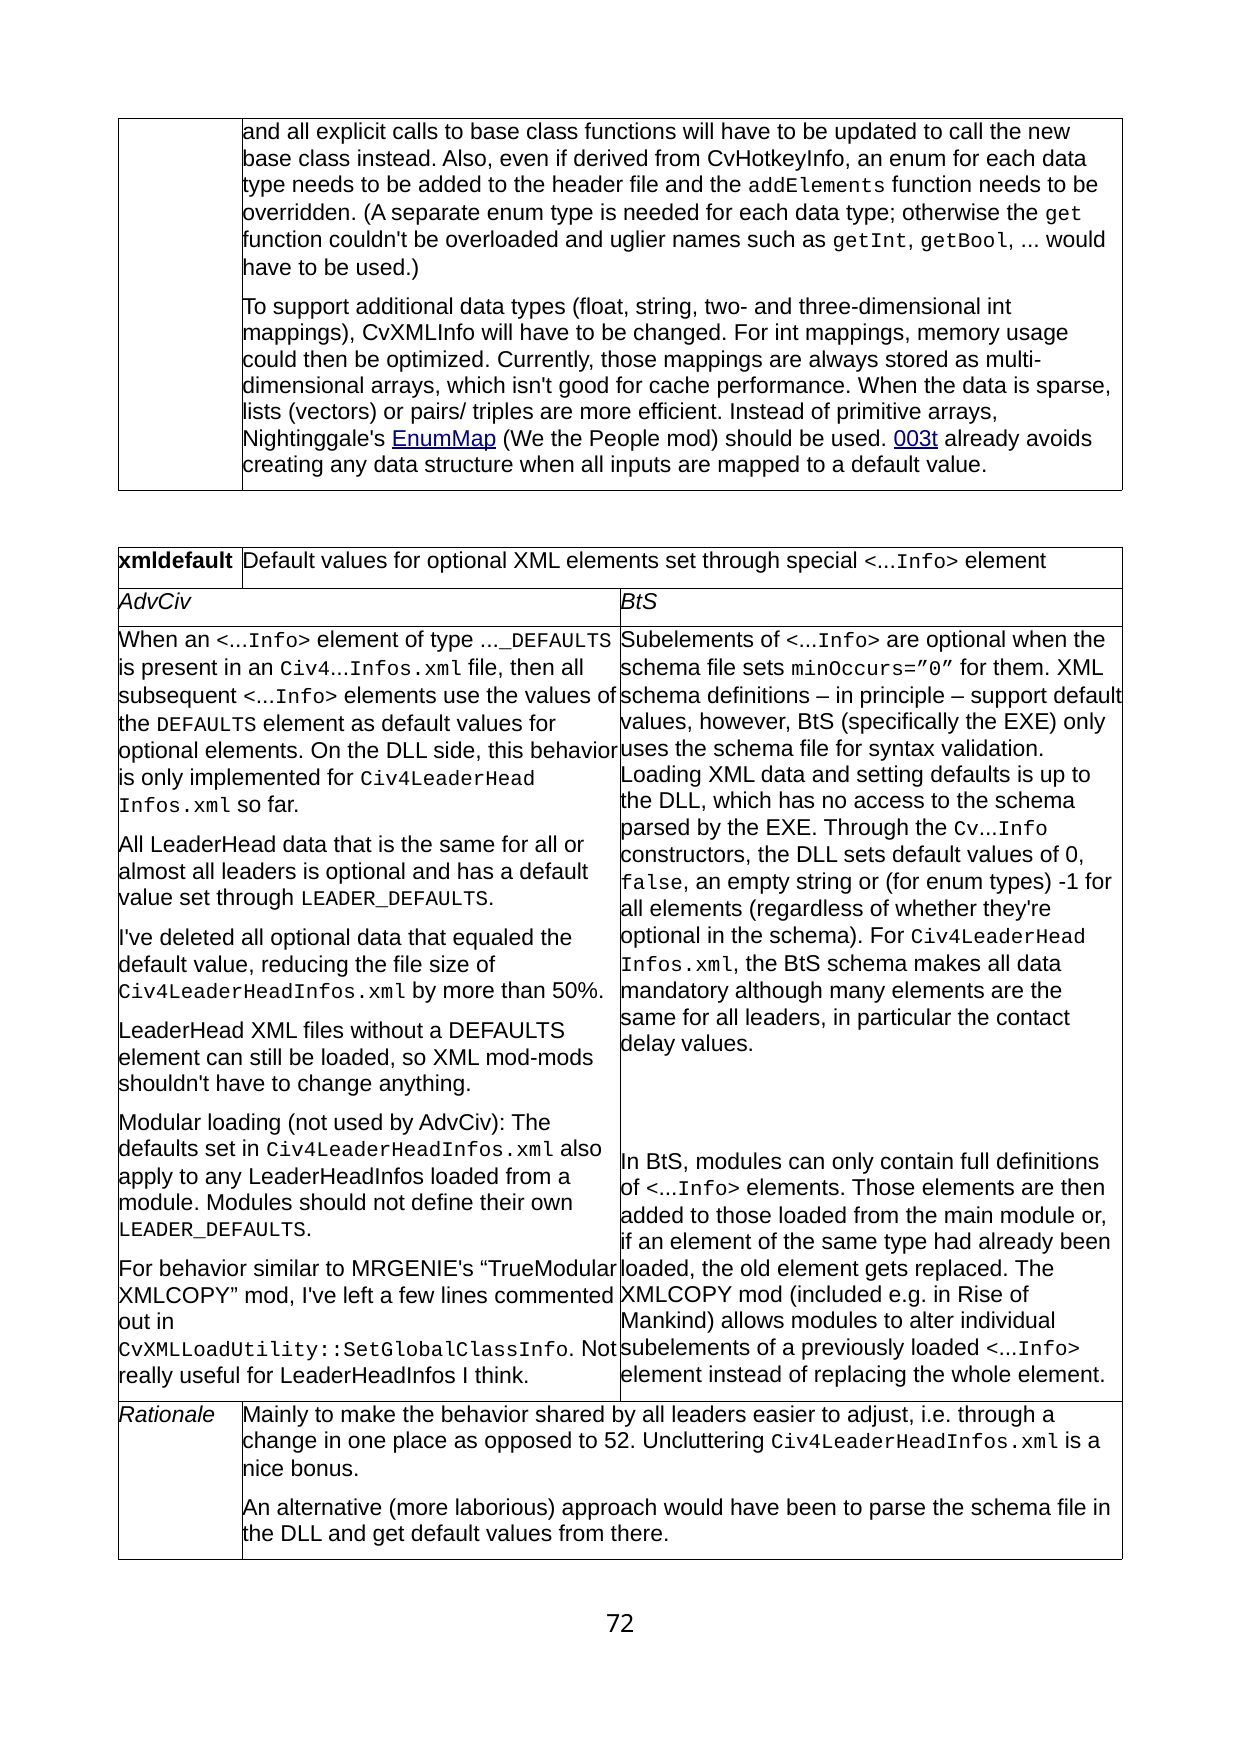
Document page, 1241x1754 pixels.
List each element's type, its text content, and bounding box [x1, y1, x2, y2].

table_header xmldefault [119, 548, 242, 587]
table_cell and all explicit calls to base class functions will have to be updated to call the new base class instead. Also, even if derived from CvHotkeyInfo, an enum for each data type needs to be added to the header file and the addElements function needs to be overridden. (A separate enum type is needed for each data type; otherwise the get function couldn't be overloaded and uglier names such as getInt, getBool, ... would have to be used.) To support additional data types (float, string, two- and three-dimensional int mappings), CvXMLInfo will have to be changed. For int mappings, memory usage could then be optimized. Currently, those mappings are always stored as multi-dimensional arrays, which isn't good for cache performance. When the data is sparse, lists (vectors) or pairs/ triples are more efficient. Instead of primitive arrays, Nightinggale's EnumMap (We the People mod) should be used. 003t already avoids creating any data structure when all inputs are mapped to a default value. [243, 119, 1122, 490]
table_cell [119, 119, 242, 490]
table_cell When an <...Info> element of type ..._DEFAULTS is present in an Civ4...Infos.xml file, then all subsequent <...Info> elements use the values of the DEFAULTS element as default values for optional elements. On the DLL side, this behavior is only implemented for Civ4LeaderHead Infos.xml so far. All LeaderHead data that is the same for all or almost all leaders is optional and has a default value set through LEADER_DEFAULTS. I've deleted all optional data that equaled the default value, reducing the file size of Civ4LeaderHeadInfos.xml by more than 50%. LeaderHead XML files without a DEFAULTS element can still be loaded, so XML mod-mods shouldn't have to change anything. Modular loading (not used by AdvCiv): The defaults set in Civ4LeaderHeadInfos.xml also apply to any LeaderHeadInfos loaded from a module. Modules should not define their own LEADER_DEFAULTS. For behavior similar to MRGENIE's “TrueModular XMLCOPY” mod, I've left a few lines commented out in CvXMLLoadUtility::SetGlobalClassInfo. Not really useful for LeaderHeadInfos I think. [119, 627, 620, 1401]
table_cell Subelements of <...Info> are optional when the schema file sets minOccurs=”0” for them. XML schema definitions – in principle – support default values, however, BtS (specifically the EXE) only uses the schema file for syntax validation. Loading XML data and setting defaults is up to the DLL, which has no access to the schema parsed by the EXE. Through the Cv...Info constructors, the DLL sets default values of 0, false, an empty string or (for enum types) -1 for all elements (regardless of whether they're optional in the schema). For Civ4LeaderHead Infos.xml, the BtS schema makes all data mandatory although many elements are the same for all leaders, in particular the contact delay values. In BtS, modules can only contain full definitions of <...Info> elements. Those elements are then added to those loaded from the main module or, if an element of the same type had already been loaded, the old element gets replaced. The XMLCOPY mod (included e.g. in Rise of Mankind) allows modules to alter individual subelements of a previously loaded <...Info> element instead of replacing the whole element. [621, 627, 1122, 1401]
table_cell BtS [621, 589, 1122, 626]
table_cell Mainly to make the behavior shared by all leaders easier to adjust, i.e. through a change in one place as opposed to 52. Uncluttering Civ4LeaderHeadInfos.xml is a nice bonus. An alternative (more laborious) approach would have been to parse the schema file in the DLL and get default values from there. [243, 1402, 1122, 1559]
table_cell AdvCiv [119, 589, 620, 626]
table_header Default values for optional XML elements set through special <...Info> element [243, 548, 1122, 587]
table_cell Rationale [119, 1402, 242, 1559]
